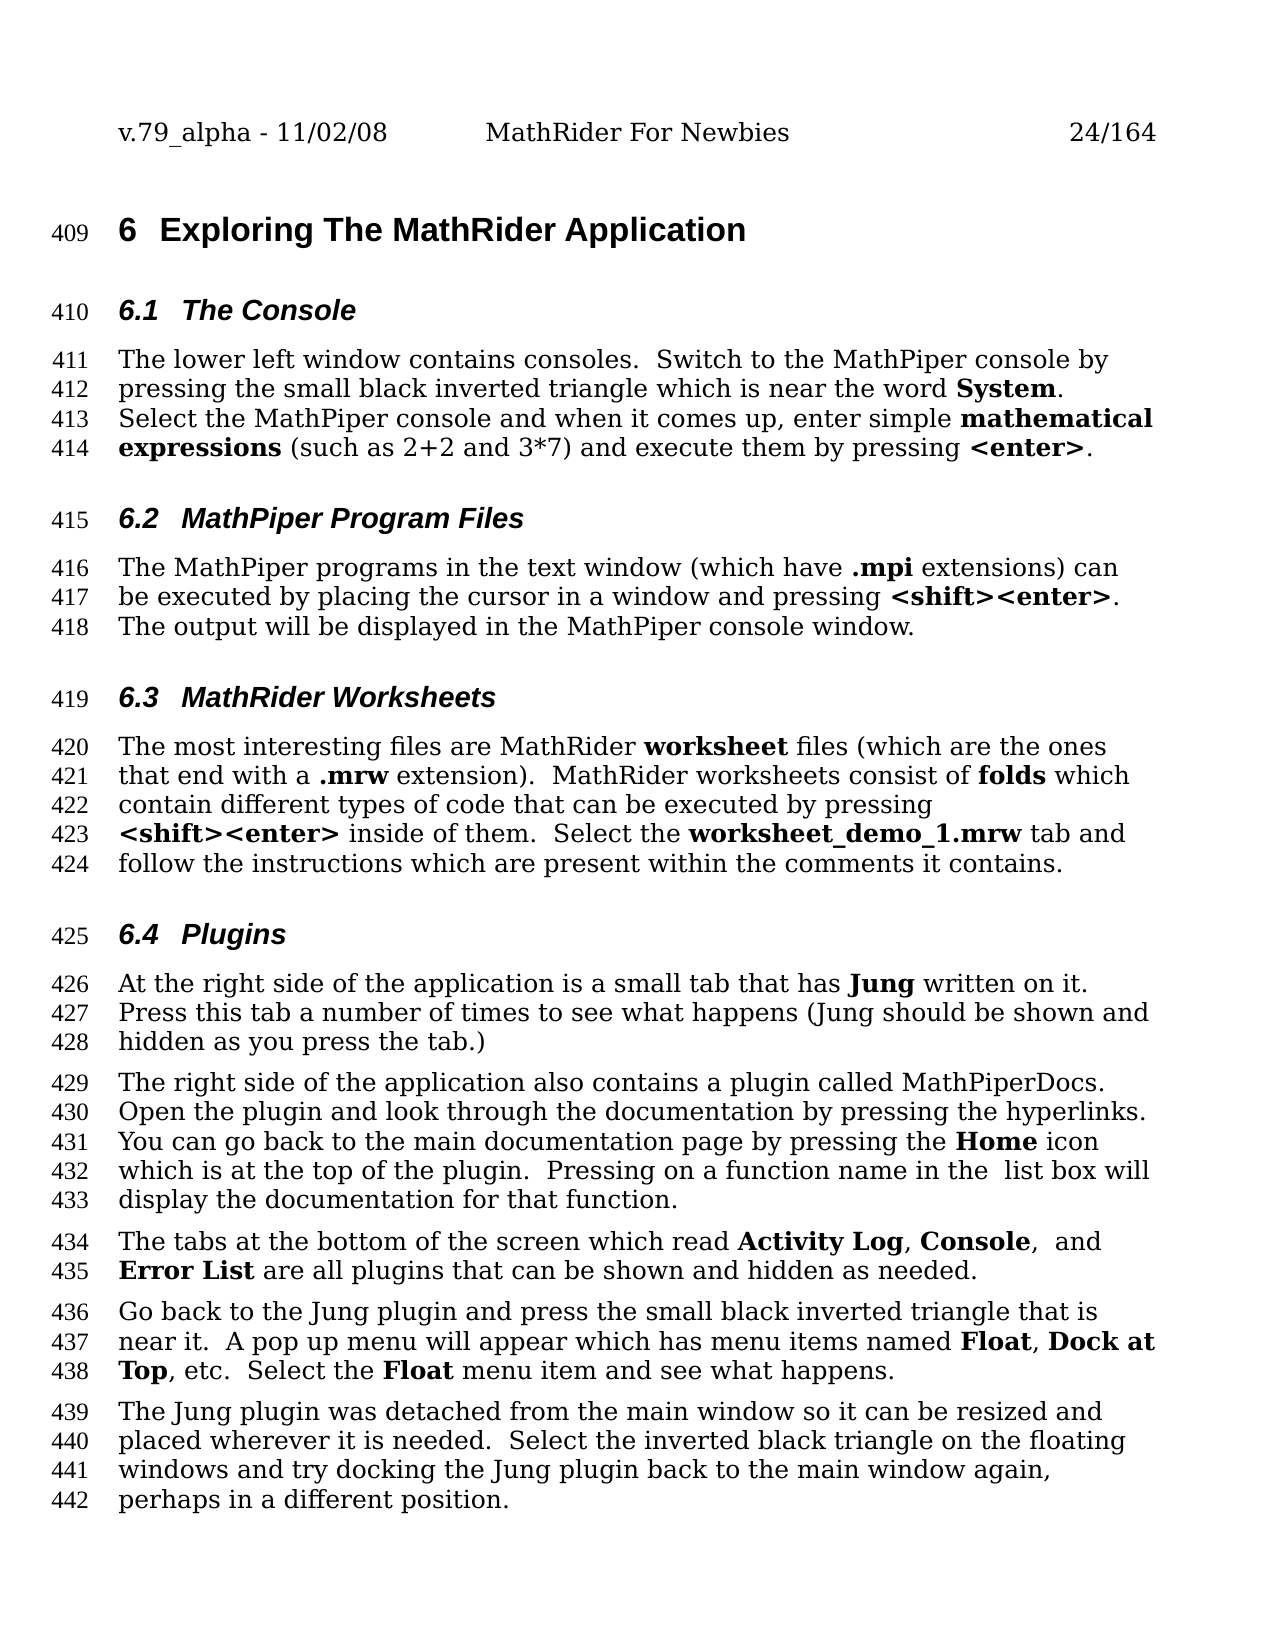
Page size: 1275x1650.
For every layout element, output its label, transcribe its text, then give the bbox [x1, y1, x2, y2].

subtitle The Console [118, 293, 1157, 327]
subtitle MathPiper Program Files [118, 501, 1157, 535]
text The most interesting files are MathRider worksheet files (which are the ones that end with a .mrw extension). MathRider worksheets consist of folds which contain different types of code that can be executed by pressing <shift><enter> inside of them. Select the worksheet_demo_1.mrw tab and follow the instructions which are present within the comments it contains. [118, 731, 1157, 878]
text The right side of the application also contains a plugin called MathPiperDocs. Open the plugin and look through the documentation by pressing the hyperlinks. You can go back to the main documentation page by pressing the Home icon which is at the top of the plugin. Pressing on a function name in the list box will display the documentation for that function. [118, 1068, 1157, 1214]
subtitle MathRider Worksheets [118, 680, 1157, 713]
subtitle Plugins [118, 917, 1157, 951]
text Go back to the Jung plugin and press the small black inverted triangle that is near it. A pop up menu will appear which has menu items named Float, Dock at Top, etc. Select the Float menu item and see what happens. [118, 1297, 1157, 1385]
text The tabs at the bottom of the screen which read Activity Log, Console, and Error List are all plugins that can be shown and hidden as needed. [118, 1226, 1157, 1285]
subtitle Exploring The MathRider Application [118, 210, 1157, 248]
text At the right side of the application is a small tab that has Jung written on it. Press this tab a number of times to see what happens (Jung should be shown and hidden as you press the tab.) [118, 968, 1157, 1056]
text The Jung plugin was detached from the main window so it can be resized and placed wherever it is needed. Select the inverted black triangle on the floating windows and try docking the Jung plugin back to the main window again, perhaps in a different position. [118, 1397, 1157, 1514]
text The MathPiper programs in the text window (which have .mpi extensions) can be executed by placing the cursor in a window and pressing <shift><enter>. The output will be displayed in the MathPiper console window. [118, 553, 1157, 641]
text The lower left window contains consoles. Switch to the MathPiper console by pressing the small black inverted triangle which is near the word System. Select the MathPiper console and when it comes up, enter simple mathematical expressions (such as 2+2 and 3*7) and execute them by pressing <enter>. [118, 345, 1157, 462]
